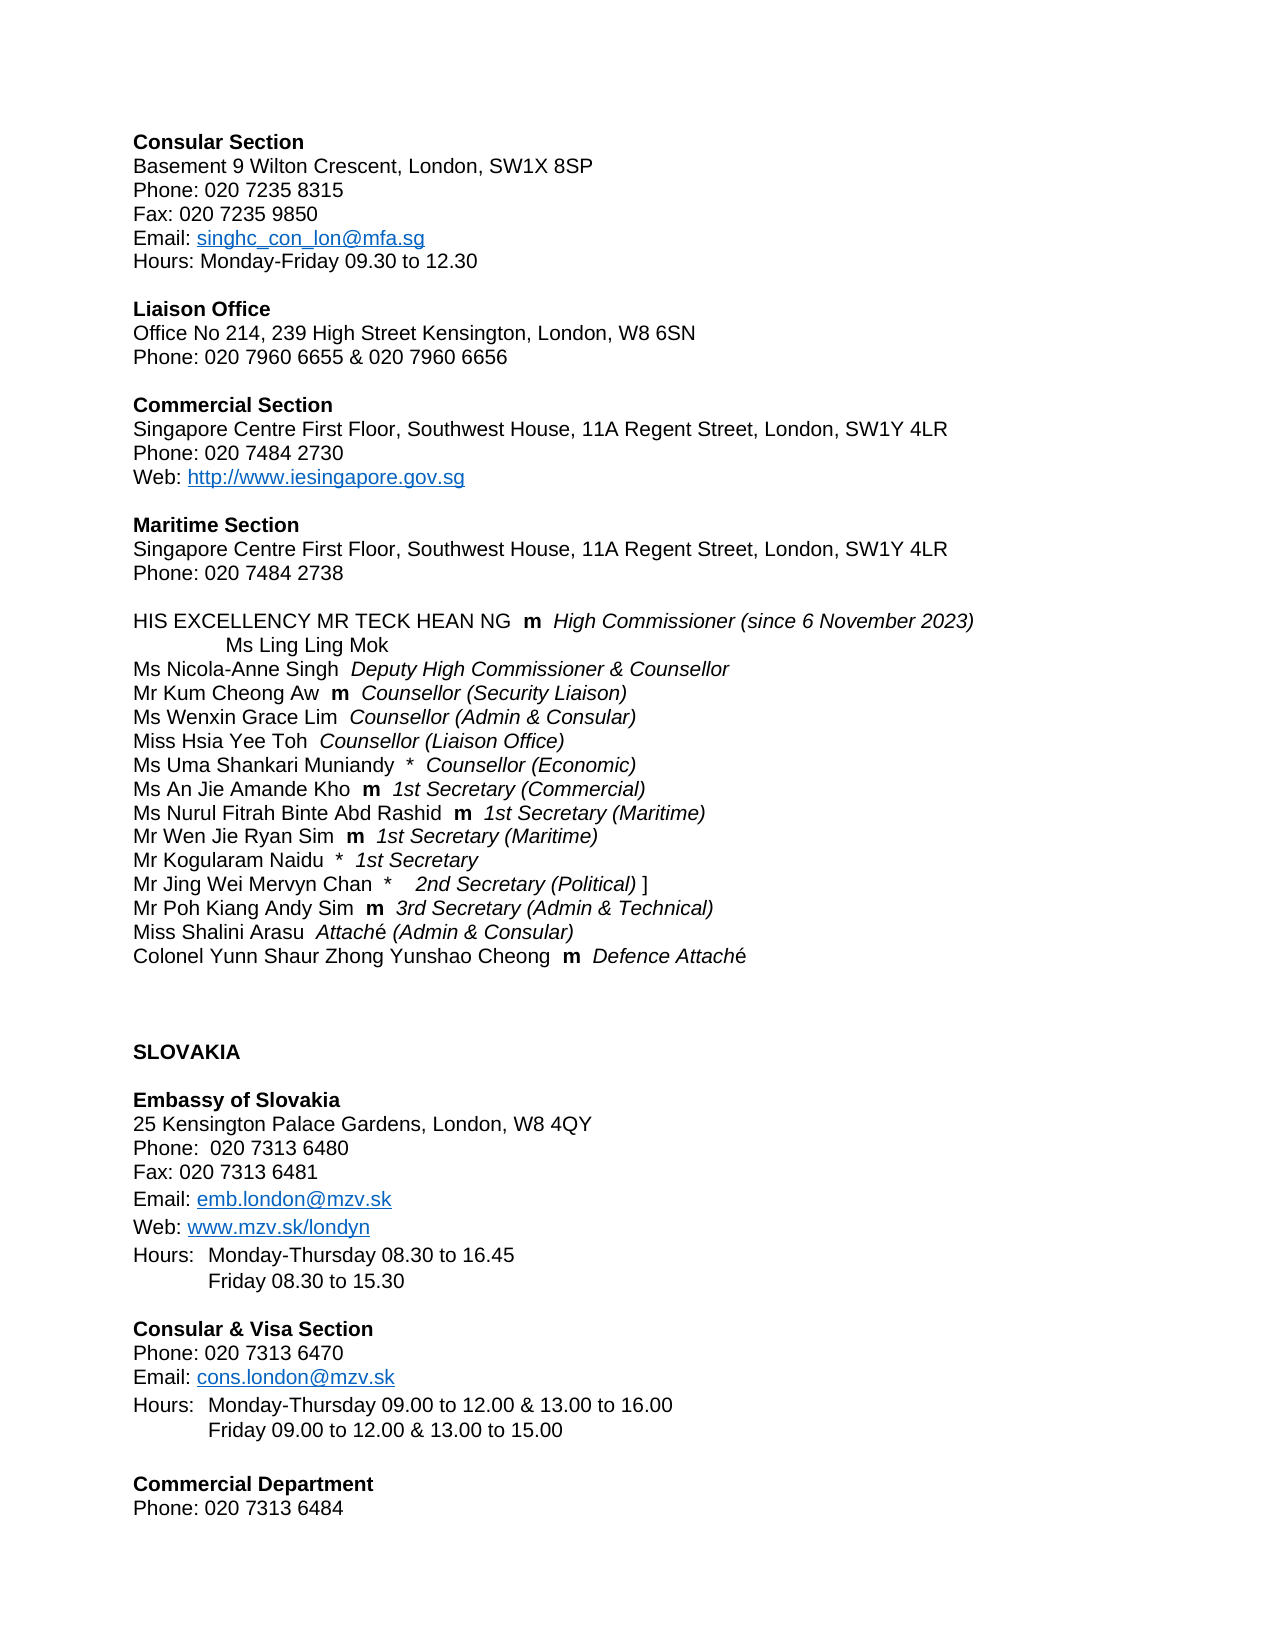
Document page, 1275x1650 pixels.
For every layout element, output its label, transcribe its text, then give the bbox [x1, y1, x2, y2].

text Email: singhc_con_lon@mfa.sg [133, 225, 1181, 249]
subtitle Maritime Section [133, 513, 1181, 537]
text HIS EXCELLENCY MR TECK HEAN NG m High Commissioner (since 6 November 2023) [133, 609, 1181, 633]
text Miss Hsia Yee Toh Counsellor (Liaison Office) [133, 728, 1181, 752]
text Colonel Yunn Shaur Zhong Yunshao Cheong m Defence Attaché [133, 944, 1181, 968]
text Friday 09.00 to 12.00 & 13.00 to 15.00 [133, 1418, 1181, 1442]
text Phone: 020 7313 6480 [133, 1136, 1181, 1160]
text Hours: Monday-Thursday 09.00 to 12.00 & 13.00 to 16.00 [133, 1389, 1181, 1418]
text Web: www.mzv.sk/londyn [133, 1215, 1181, 1239]
text Fax: 020 7313 6481 [133, 1160, 1181, 1184]
text Office No 214, 239 High Street Kensington, London, W8 6SN [133, 321, 1181, 345]
text Phone: 020 7313 6470 [133, 1341, 1181, 1365]
text Phone: 020 7484 2730 [133, 441, 1181, 465]
text Phone: 020 7235 8315 [133, 177, 1181, 201]
text Singapore Centre First Floor, Southwest House, 11A Regent Street, London, SW1Y 4LR [133, 417, 1181, 441]
text Miss Shalini Arasu Attaché (Admin & Consular) [133, 920, 1181, 944]
text Consular & Visa Section [133, 1317, 1181, 1341]
text Singapore Centre First Floor, Southwest House, 11A Regent Street, London, SW1Y 4LR [133, 537, 1181, 561]
subtitle Consular Section [133, 129, 1181, 153]
text Mr Poh Kiang Andy Sim m 3rd Secretary (Admin & Technical) [133, 896, 1181, 920]
text Basement 9 Wilton Crescent, London, SW1X 8SP [133, 153, 1181, 177]
text Fax: 020 7235 9850 [133, 201, 1181, 225]
text Hours: Monday-Friday 09.30 to 12.30 [133, 249, 1181, 273]
text Email: emb.london@mzv.sk [133, 1187, 1181, 1211]
text Ms Nurul Fitrah Binte Abd Rashid m 1st Secretary (Maritime) [133, 800, 1181, 824]
text 25 Kensington Palace Gardens, London, W8 4QY [133, 1112, 1181, 1136]
subtitle Commercial Section [133, 393, 1181, 417]
text Phone: 020 7960 6655 & 020 7960 6656 [133, 345, 1181, 369]
text Ms Ling Ling Mok [133, 633, 1181, 657]
text Mr Kum Cheong Aw m Counsellor (Security Liaison) [133, 681, 1181, 704]
text Mr Jing Wei Mervyn Chan * 2nd Secretary (Political) ] [133, 872, 1181, 896]
text Ms Nicola-Anne Singh Deputy High Commissioner & Counsellor [133, 657, 1181, 681]
text Ms Wenxin Grace Lim Counsellor (Admin & Consular) [133, 704, 1181, 728]
text Mr Wen Jie Ryan Sim m 1st Secretary (Maritime) [133, 824, 1181, 848]
text Ms An Jie Amande Kho m 1st Secretary (Commercial) [133, 776, 1181, 800]
text Embassy of Slovakia [133, 1088, 1181, 1112]
subtitle Liaison Office [133, 297, 1181, 321]
text Email: cons.london@mzv.sk [133, 1365, 1181, 1389]
text Mr Kogularam Naidu * 1st Secretary [133, 848, 1181, 872]
text Ms Uma Shankari Muniandy * Counsellor (Economic) [133, 752, 1181, 776]
text Phone: 020 7484 2738 [133, 561, 1181, 585]
text Hours: Monday-Thursday 08.30 to 16.45 [133, 1239, 1181, 1269]
text SLOVAKIA [133, 1040, 1181, 1064]
text Web: http://www.iesingapore.gov.sg [133, 465, 1181, 489]
text Commercial Department [133, 1472, 1181, 1496]
text Friday 08.30 to 15.30 [133, 1269, 1181, 1293]
text Phone: 020 7313 6484 [133, 1496, 1181, 1520]
